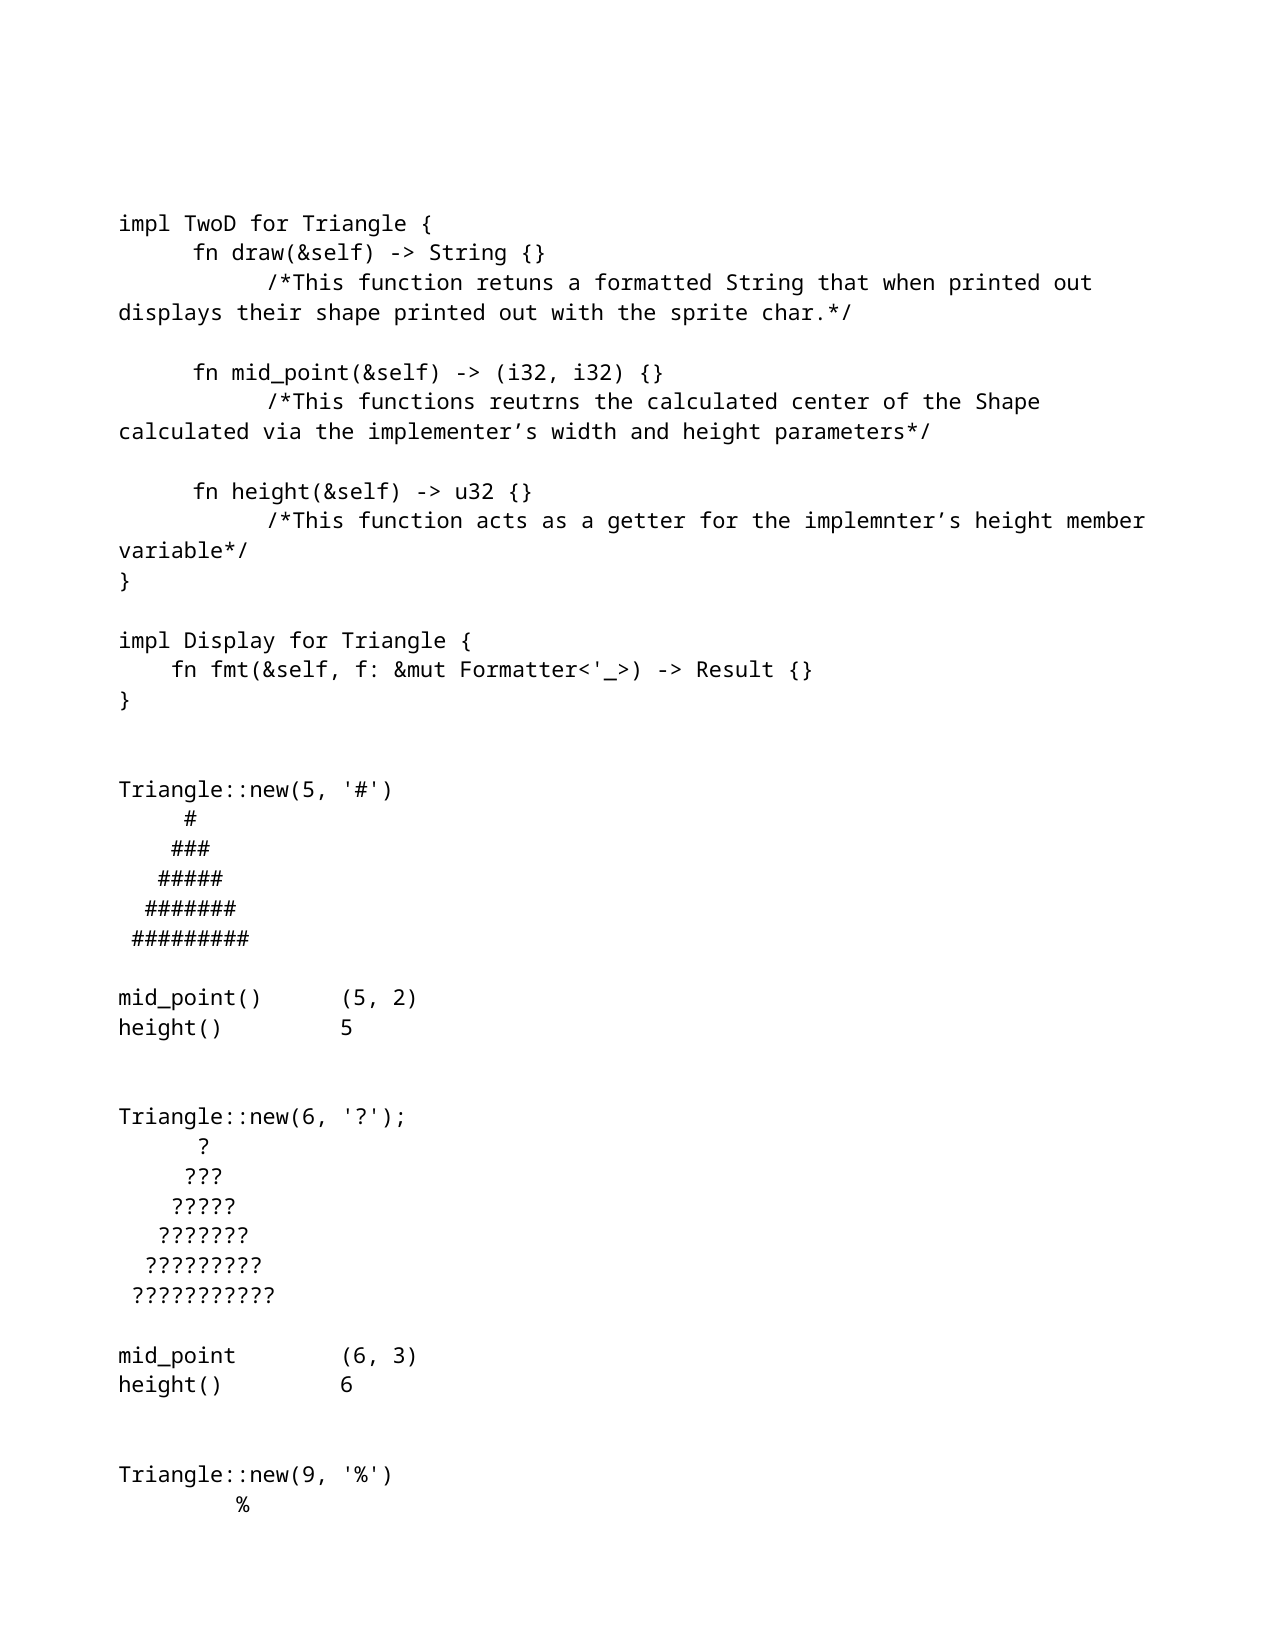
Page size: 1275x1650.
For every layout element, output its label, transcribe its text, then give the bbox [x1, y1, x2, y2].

text ????????? [118, 1250, 1157, 1280]
text } [118, 565, 1157, 595]
text height() 5 [118, 1012, 1157, 1042]
text ??????? [118, 1220, 1157, 1250]
text fn mid_point(&self) -> (i32, i32) {} [118, 356, 1157, 386]
text Triangle::new(6, '?'); [118, 1101, 1157, 1131]
text impl TwoD for Triangle { [118, 207, 1157, 237]
text ??? [118, 1161, 1157, 1191]
text ##### [118, 863, 1157, 893]
text /*This functions reutrns the calculated center of the Shape calculated via the implementer’s width and height parameters*/ [118, 386, 1157, 446]
text /*This function retuns a formatted String that when printed out displays their shape printed out with the sprite char.*/ [118, 267, 1157, 327]
text ####### [118, 893, 1157, 922]
text # [118, 803, 1157, 833]
text ????? [118, 1191, 1157, 1220]
text ######### [118, 922, 1157, 952]
text % [118, 1488, 1157, 1518]
text Triangle::new(5, '#') [118, 773, 1157, 803]
text mid_point() (5, 2) [118, 982, 1157, 1012]
text } [118, 684, 1157, 714]
text ? [118, 1131, 1157, 1161]
text mid_point (6, 3) [118, 1339, 1157, 1369]
text /*This function acts as a getter for the implemnter’s height member variable*/ [118, 505, 1157, 565]
text ### [118, 833, 1157, 863]
text height() 6 [118, 1369, 1157, 1399]
text impl Display for Triangle { [118, 624, 1157, 654]
text fn draw(&self) -> String {} [118, 237, 1157, 267]
text fn height(&self) -> u32 {} [118, 476, 1157, 505]
text ??????????? [118, 1280, 1157, 1310]
text fn fmt(&self, f: &mut Formatter<'_>) -> Result {} [118, 654, 1157, 684]
text Triangle::new(9, '%') [118, 1459, 1157, 1488]
